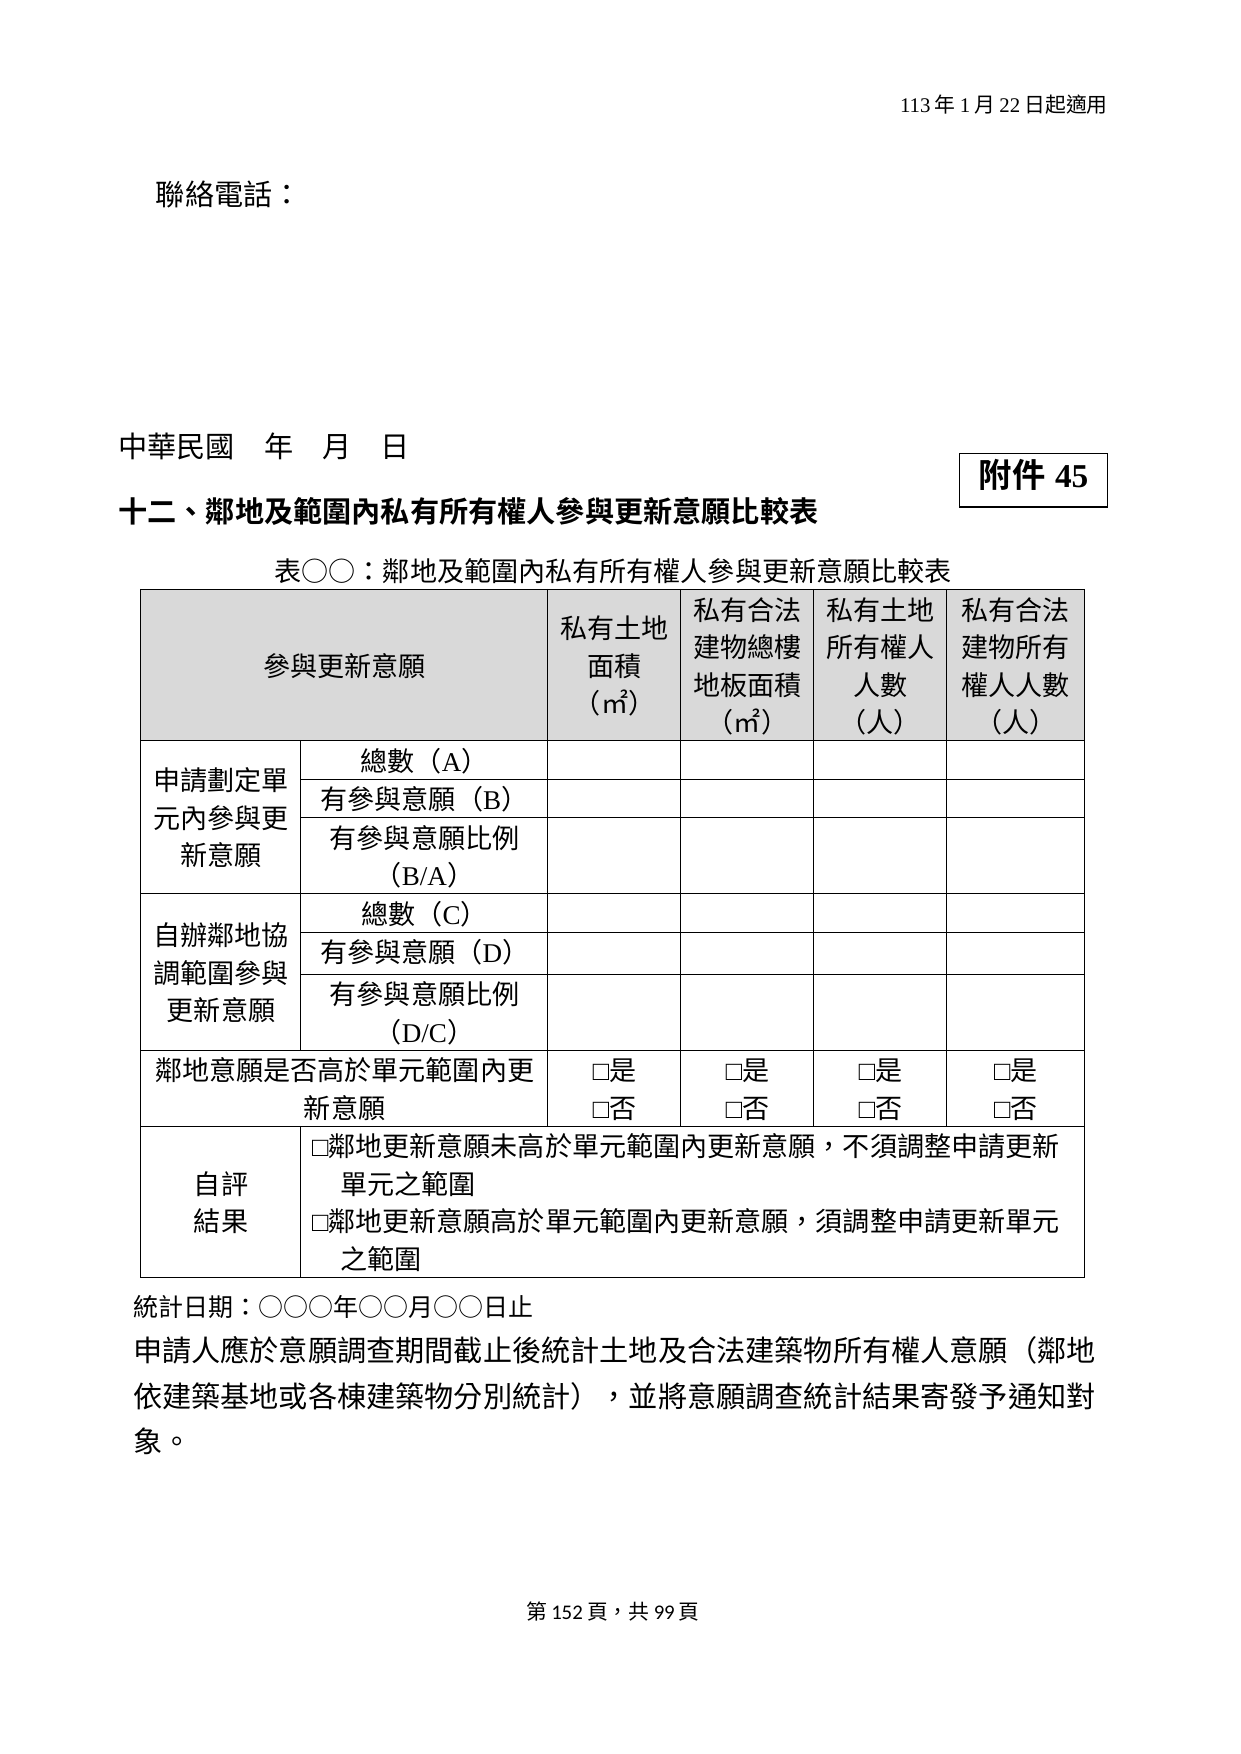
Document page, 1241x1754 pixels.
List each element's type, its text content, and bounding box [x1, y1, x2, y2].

table_cell 申請劃定單元內參與更新意願 [141, 741, 300, 893]
table_cell □是 □否 [548, 1051, 680, 1126]
text 統計日期：○○○年○○月○○日止 [118, 1278, 1107, 1324]
table_cell [681, 894, 813, 932]
table_cell 自辦鄰地協調範圍參與更新意願 [141, 894, 300, 1050]
table_cell 自評 結果 [141, 1127, 300, 1277]
table_cell [947, 780, 1084, 817]
table_cell [548, 818, 680, 893]
text 聯絡電話： [156, 172, 1082, 214]
table_cell [947, 894, 1084, 932]
table_cell 鄰地意願是否高於單元範圍內更新意願 [141, 1051, 547, 1126]
table_header 私有土地面積（㎡） [548, 590, 680, 740]
table_cell □鄰地更新意願未高於單元範圍內更新意願，不須調整申請更新單元之範圍 □鄰地更新意願高於單元範圍內更新意願，須調整申請更新單元之範圍 [301, 1127, 1084, 1277]
table_cell 有參與意願比例（D/C） [301, 975, 547, 1050]
table_header 私有合法建物所有權人人數（人） [947, 590, 1084, 740]
table_cell [681, 741, 813, 778]
table_cell □是 □否 [814, 1051, 946, 1126]
table_cell 總數（A） [301, 741, 547, 778]
table_header 私有合法建物總樓地板面積（㎡） [681, 590, 813, 740]
text 申請人應於意願調查期間截止後統計土地及合法建築物所有權人意願（鄰地依建築基地或各棟建築物分別統計），並將意願調查統計結果寄發予通知對象。 [133, 1324, 1107, 1461]
text 表○○：鄰地及範圍內私有所有權人參與更新意願比較表 [118, 550, 1107, 589]
table_header 參與更新意願 [141, 590, 547, 740]
table_cell [814, 894, 946, 932]
table_cell [548, 975, 680, 1050]
table_header 私有土地所有權人人數（人） [814, 590, 946, 740]
table_cell [947, 818, 1084, 893]
table_cell [814, 741, 946, 778]
text 中華民國 年 月 日 [118, 424, 1107, 466]
table_cell 有參與意願（B） [301, 780, 547, 817]
table_cell □是 □否 [681, 1051, 813, 1126]
table_cell [548, 894, 680, 932]
table_cell [814, 780, 946, 817]
table_cell [947, 741, 1084, 778]
table_cell [548, 741, 680, 778]
table_cell [681, 933, 813, 974]
table_cell 有參與意願（D） [301, 933, 547, 974]
table_cell [681, 975, 813, 1050]
table_cell [814, 818, 946, 893]
table_cell □是 □否 [947, 1051, 1084, 1126]
text 十二、鄰地及範圍內私有所有權人參與更新意願比較表 [118, 485, 1107, 531]
table_cell 有參與意願比例（B/A） [301, 818, 547, 893]
table_cell [548, 780, 680, 817]
table_cell [548, 933, 680, 974]
table_cell [947, 975, 1084, 1050]
table_cell [681, 780, 813, 817]
table_cell [814, 933, 946, 974]
table_cell [681, 818, 813, 893]
table_cell 總數（C） [301, 894, 547, 932]
table_cell [814, 975, 946, 1050]
table_cell [947, 933, 1084, 974]
